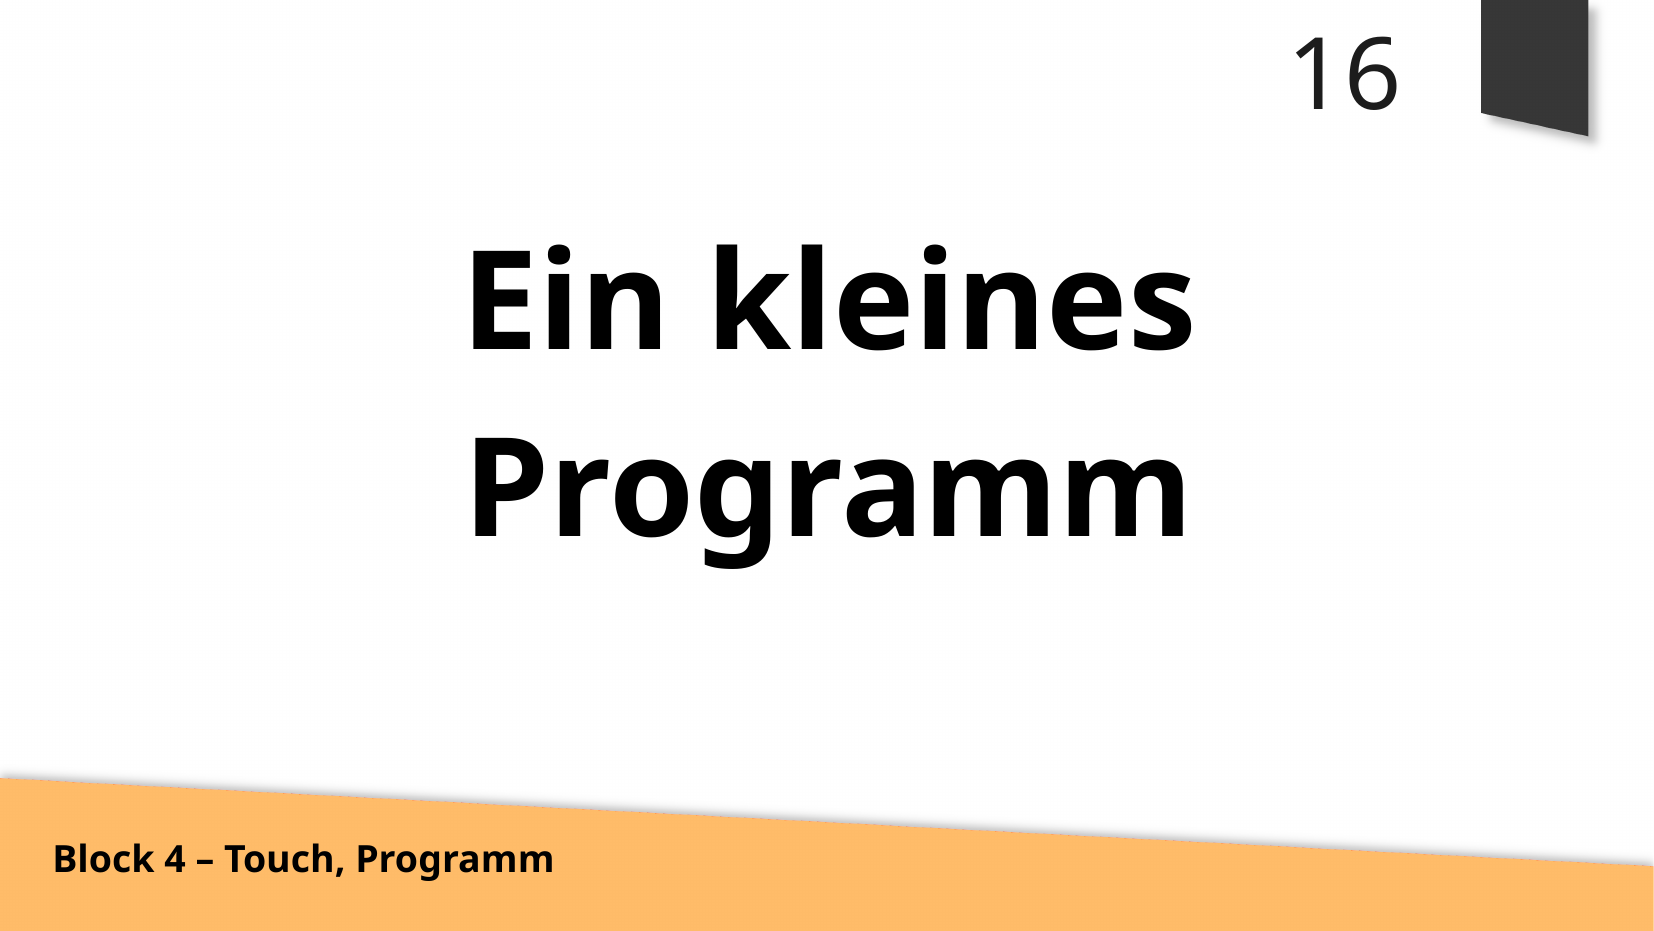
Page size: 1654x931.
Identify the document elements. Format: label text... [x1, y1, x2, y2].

picture [0, 0, 1654, 931]
text_box [1463, 0, 1602, 141]
title Ein kleines Programm [82, 300, 1576, 480]
text_box Block 4 – Touch, Programm [37, 825, 601, 901]
